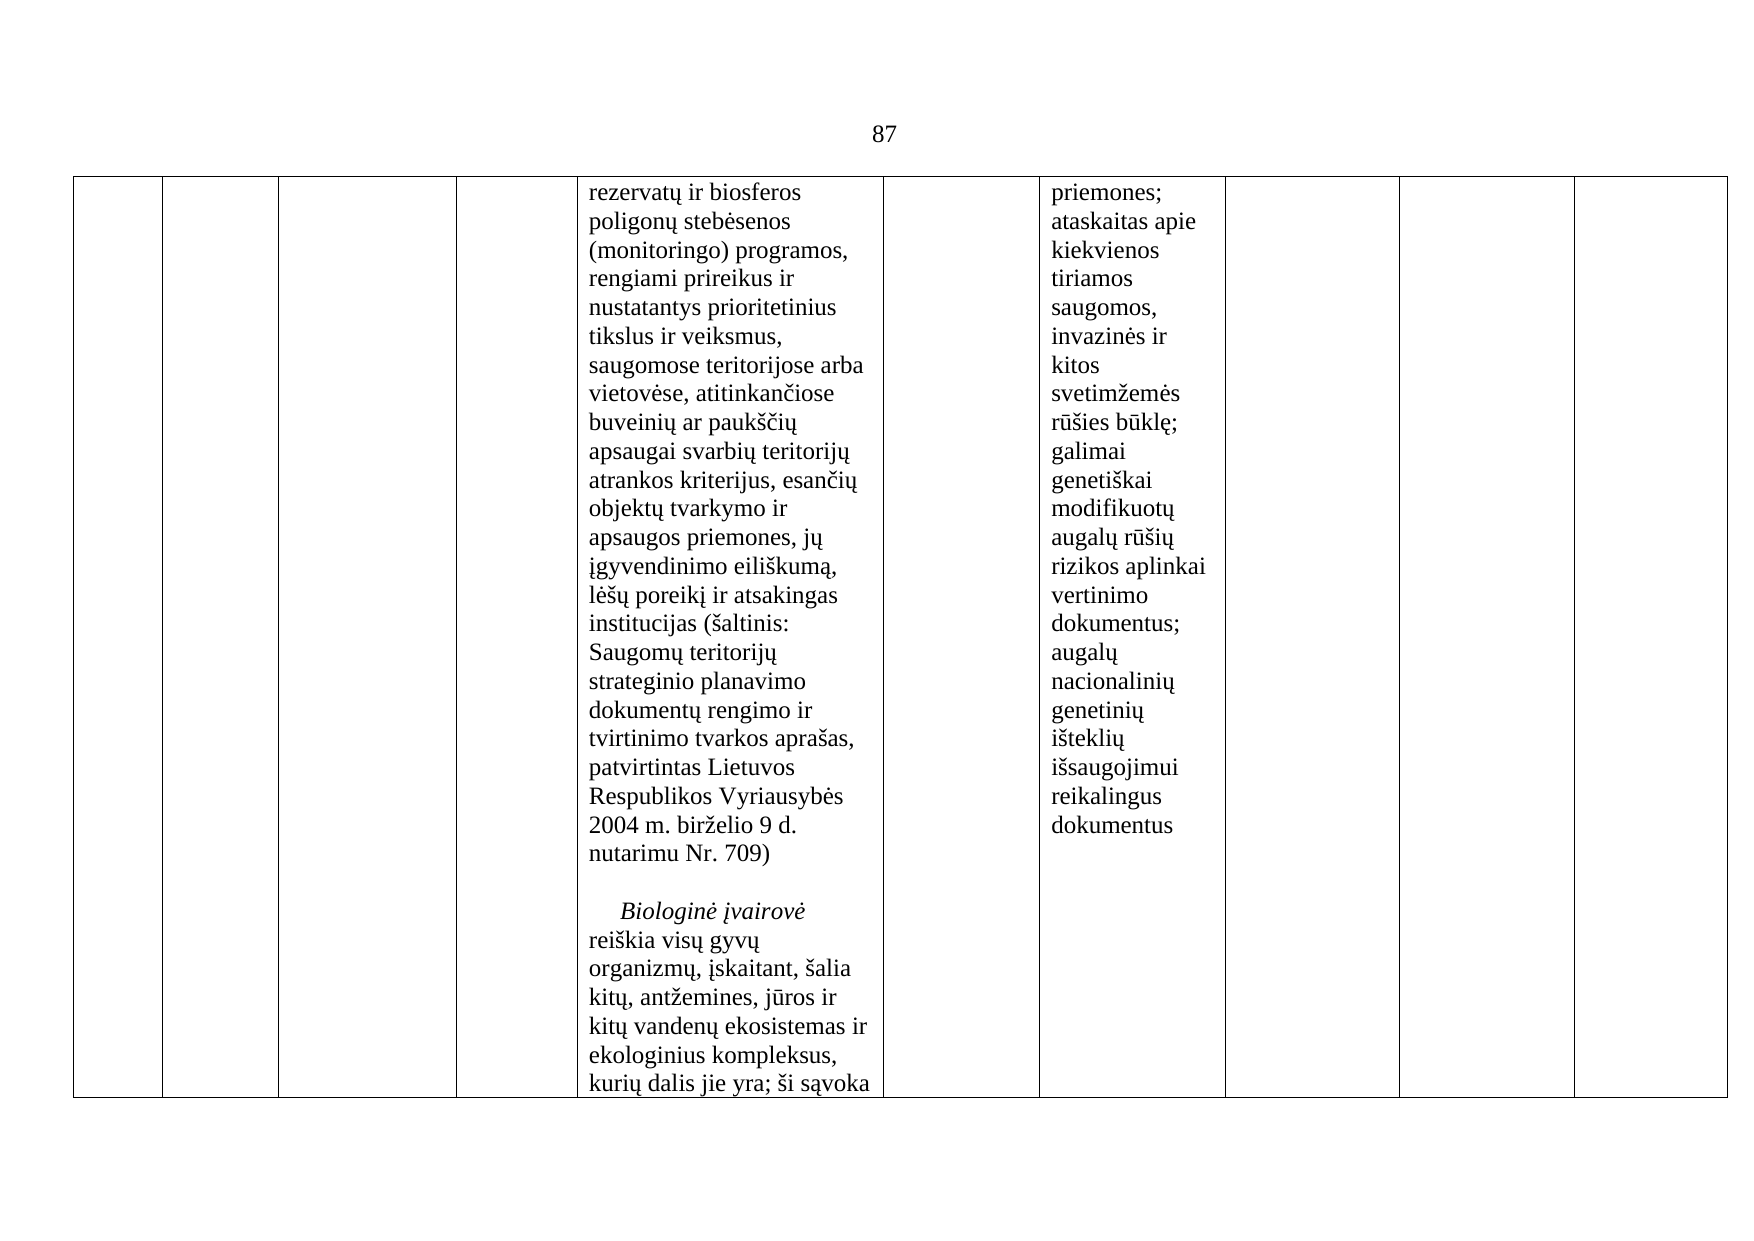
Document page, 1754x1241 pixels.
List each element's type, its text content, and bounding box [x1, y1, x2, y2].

table_cell [1575, 177, 1727, 1097]
table_cell [279, 177, 456, 1097]
table_cell rezervatų ir biosferos poligonų stebėsenos (monitoringo) programos, rengiami prireikus ir nustatantys prioritetinius tikslus ir veiksmus, saugomose teritorijose arba vietovėse, atitinkančiose buveinių ar paukščių apsaugai svarbių teritorijų atrankos kriterijus, esančių objektų tvarkymo ir apsaugos priemones, jų įgyvendinimo eiliškumą, lėšų poreikį ir atsakingas institucijas (šaltinis: Saugomų teritorijų strateginio planavimo dokumentų rengimo ir tvirtinimo tvarkos aprašas, patvirtintas Lietuvos Respublikos Vyriausybės 2004 m. birželio 9 d. nutarimu Nr. 709) Biologinė įvairovė reiškia visų gyvų organizmų, įskaitant, šalia kitų, antžemines, jūros ir kitų vandenų ekosistemas ir ekologinius kompleksus, kurių dalis jie yra; ši sąvoka [578, 177, 883, 1097]
table_cell [74, 177, 162, 1097]
table_cell [457, 177, 577, 1097]
table_cell [163, 177, 278, 1097]
table_cell [884, 177, 1039, 1097]
table_cell [1226, 177, 1399, 1097]
table_cell priemones; ataskaitas apie kiekvienos tiriamos saugomos, invazinės ir kitos svetimžemės rūšies būklę; galimai genetiškai modifikuotų augalų rūšių rizikos aplinkai vertinimo dokumentus; augalų nacionalinių genetinių išteklių išsaugojimui reikalingus dokumentus [1040, 177, 1225, 1097]
table_cell [1400, 177, 1574, 1097]
